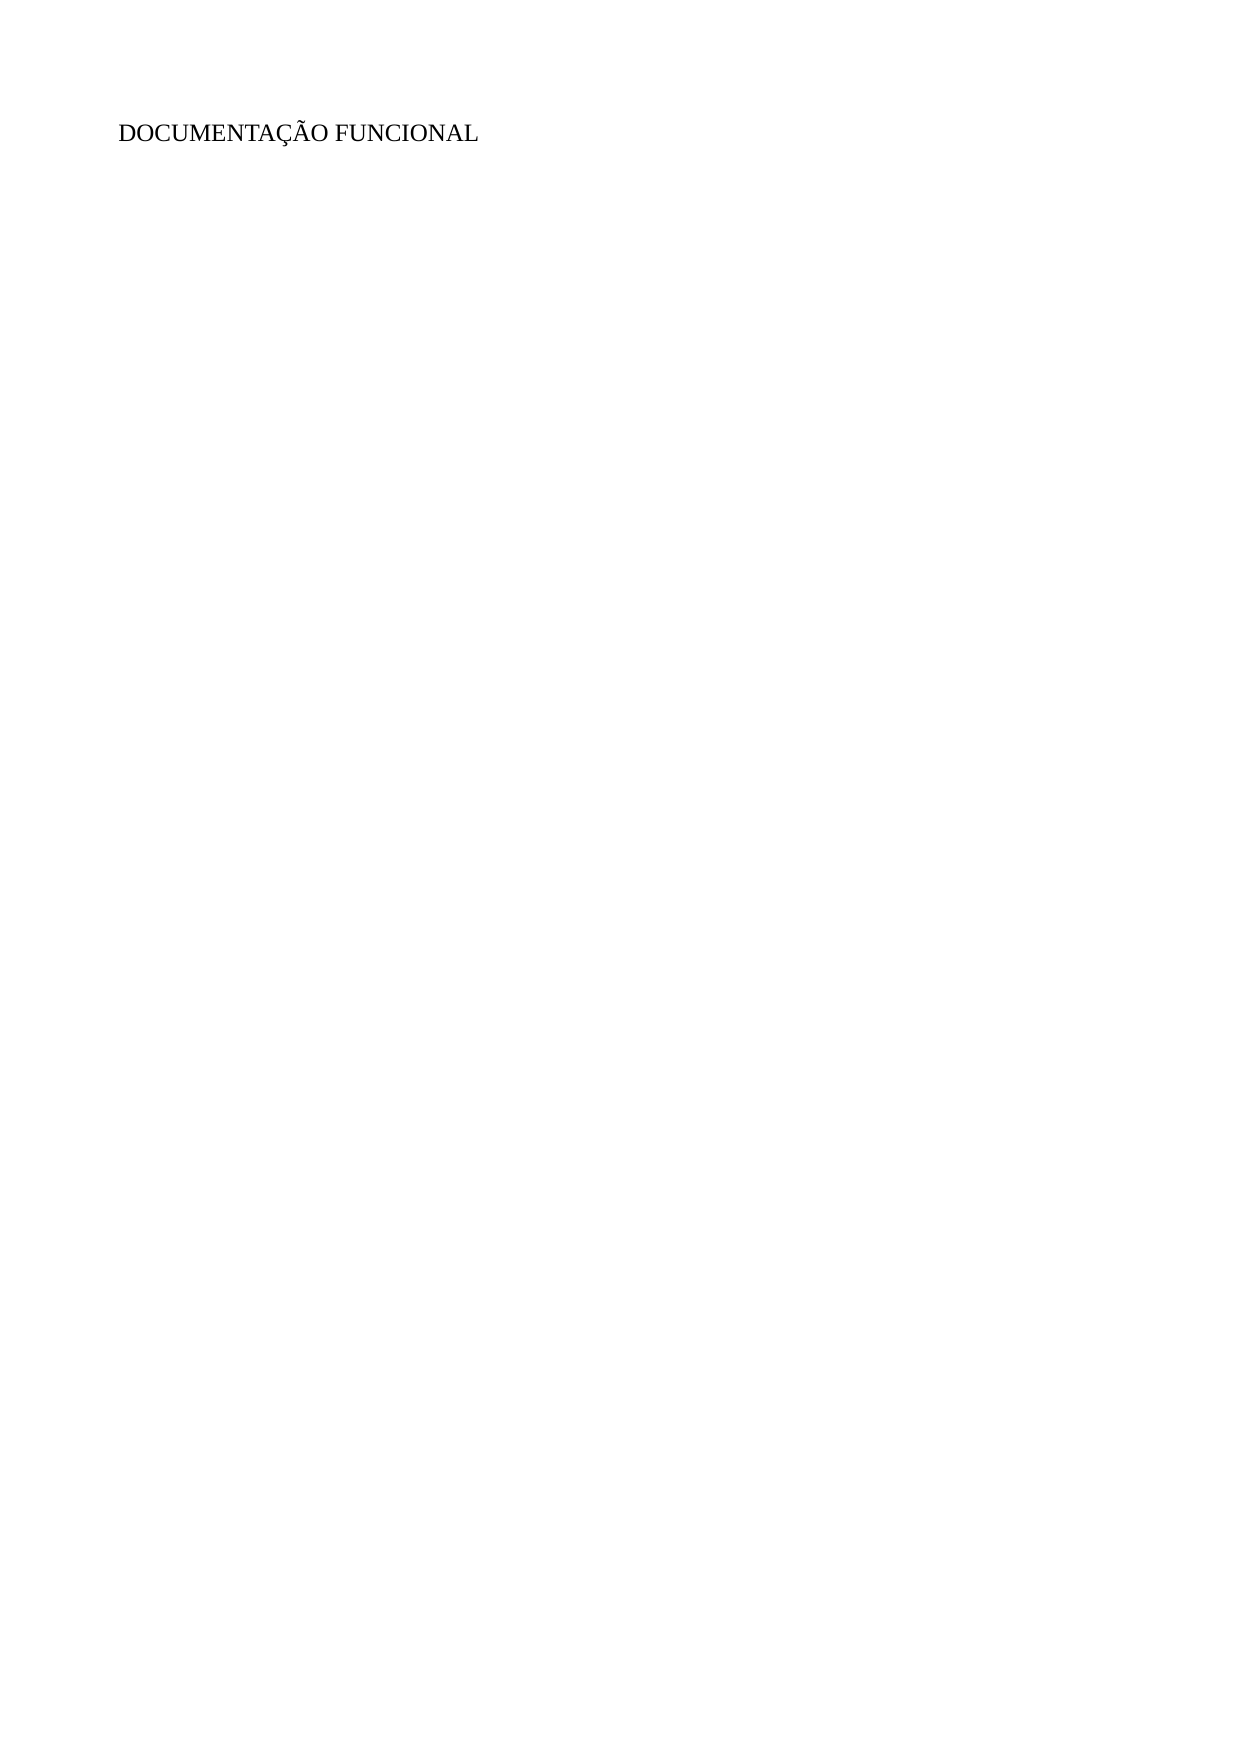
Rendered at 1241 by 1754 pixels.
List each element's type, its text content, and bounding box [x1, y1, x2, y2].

text DOCUMENTAÇÃO FUNCIONAL [118, 118, 1122, 147]
